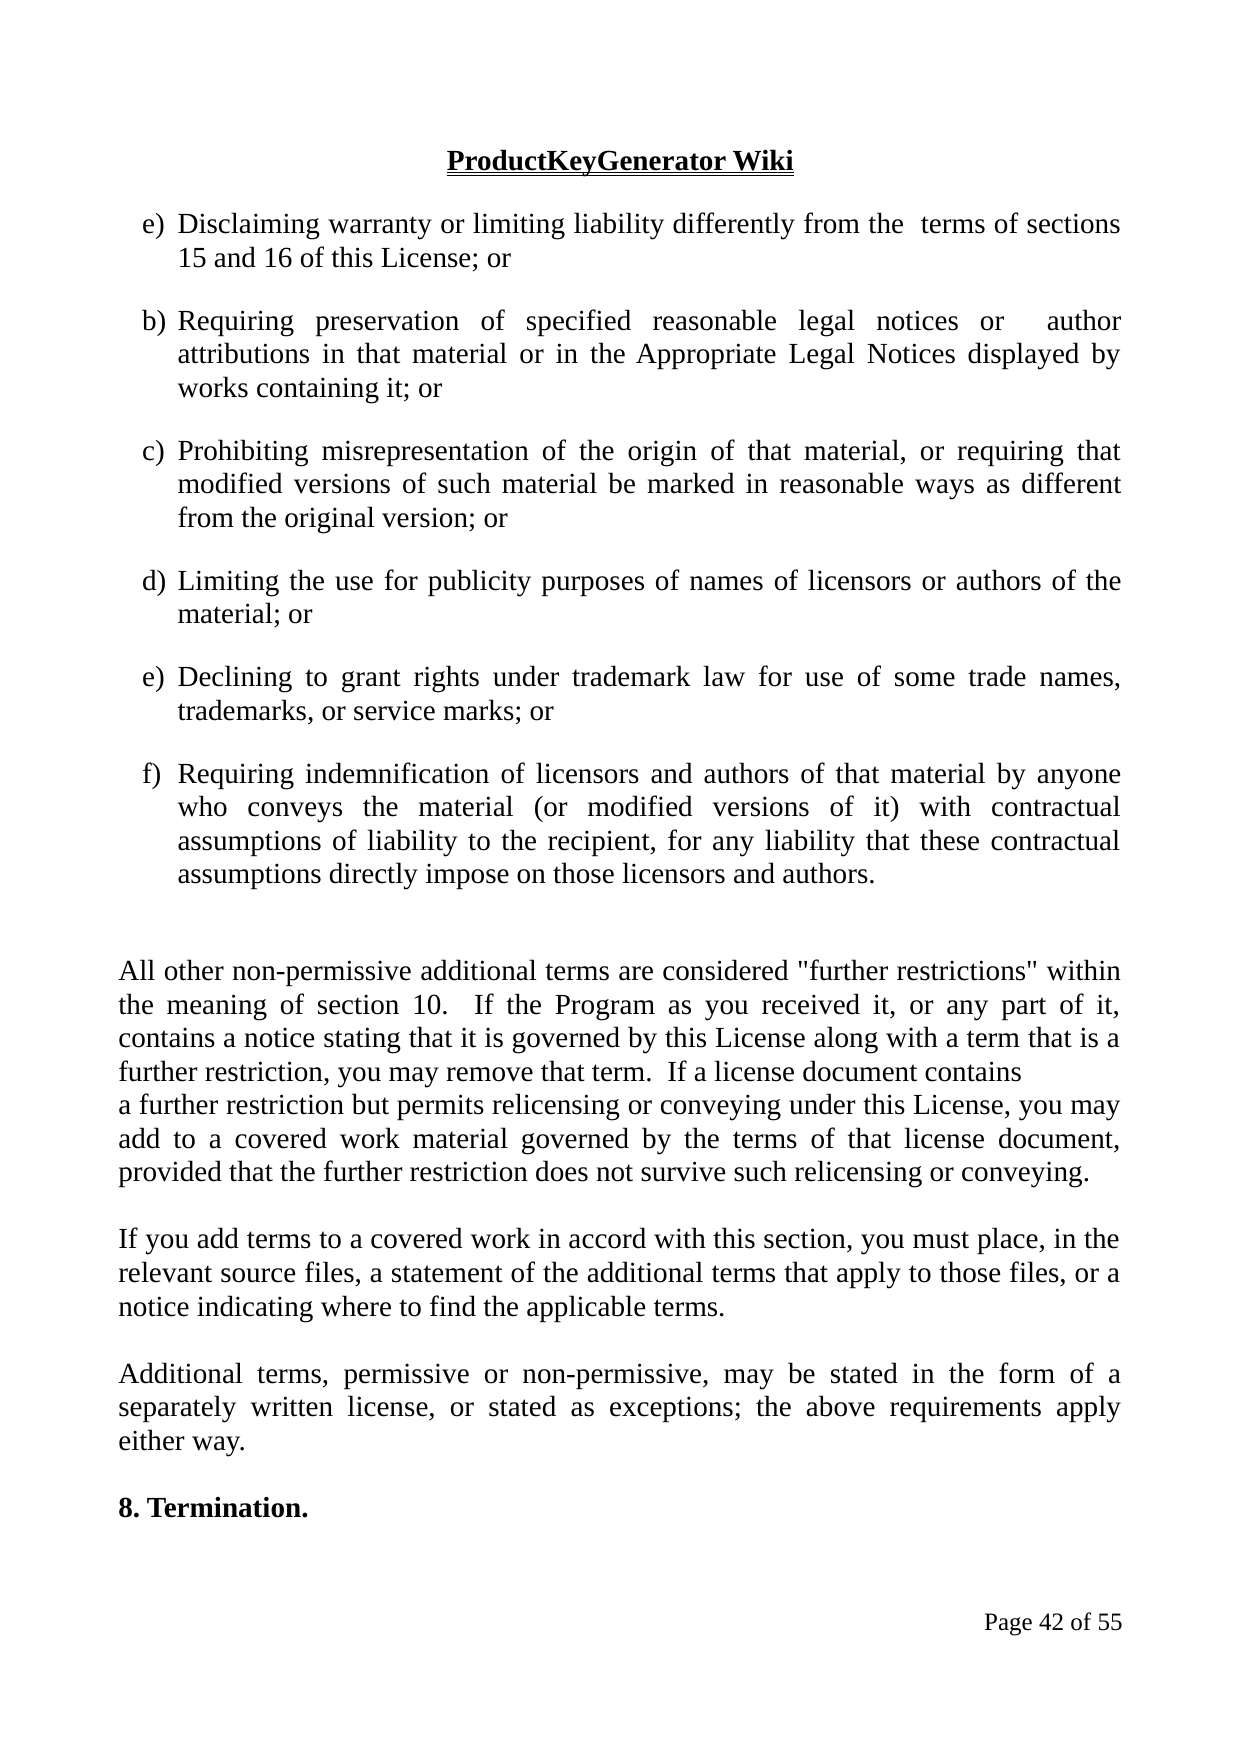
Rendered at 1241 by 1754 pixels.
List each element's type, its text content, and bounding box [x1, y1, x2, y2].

text f) Requiring indemnification of licensors and authors of that material by anyone who conveys the material (or modified versions of it) with contractual assumptions of liability to the recipient, for any liability that these contractual assumptions directly impose on those licensors and authors. [142, 756, 1122, 890]
text e) Disclaiming warranty or limiting liability differently from the terms of sections 15 and 16 of this License; or [142, 206, 1122, 273]
text c) Prohibiting misrepresentation of the origin of that material, or requiring that modified versions of such material be marked in reasonable ways as different from the original version; or [142, 433, 1122, 533]
text If you add terms to a covered work in accord with this section, you must place, in the relevant source files, a statement of the additional terms that apply to those files, or a notice indicating where to find the applicable terms. [118, 1222, 1122, 1322]
text d) Limiting the use for publicity purposes of names of licensors or authors of the material; or [142, 563, 1122, 630]
text All other non-permissive additional terms are considered "further restrictions" within the meaning of section 10. If the Program as you received it, or any part of it, contains a notice stating that it is governed by this License along with a term that is a further restriction, you may remove that term. If a license document contains [118, 953, 1122, 1087]
text a further restriction but permits relicensing or conveying under this License, you may add to a covered work material governed by the terms of that license document, provided that the further restriction does not survive such relicensing or conveying. [118, 1087, 1122, 1188]
text Additional terms, permissive or non-permissive, may be stated in the form of a separately written license, or stated as exceptions; the above requirements apply either way. [118, 1356, 1122, 1456]
text b) Requiring preservation of specified reasonable legal notices or author attributions in that material or in the Appropriate Legal Notices displayed by works containing it; or [142, 303, 1122, 403]
text 8. Termination. [118, 1490, 1122, 1523]
text e) Declining to grant rights under trademark law for use of some trade names, trademarks, or service marks; or [142, 659, 1122, 727]
